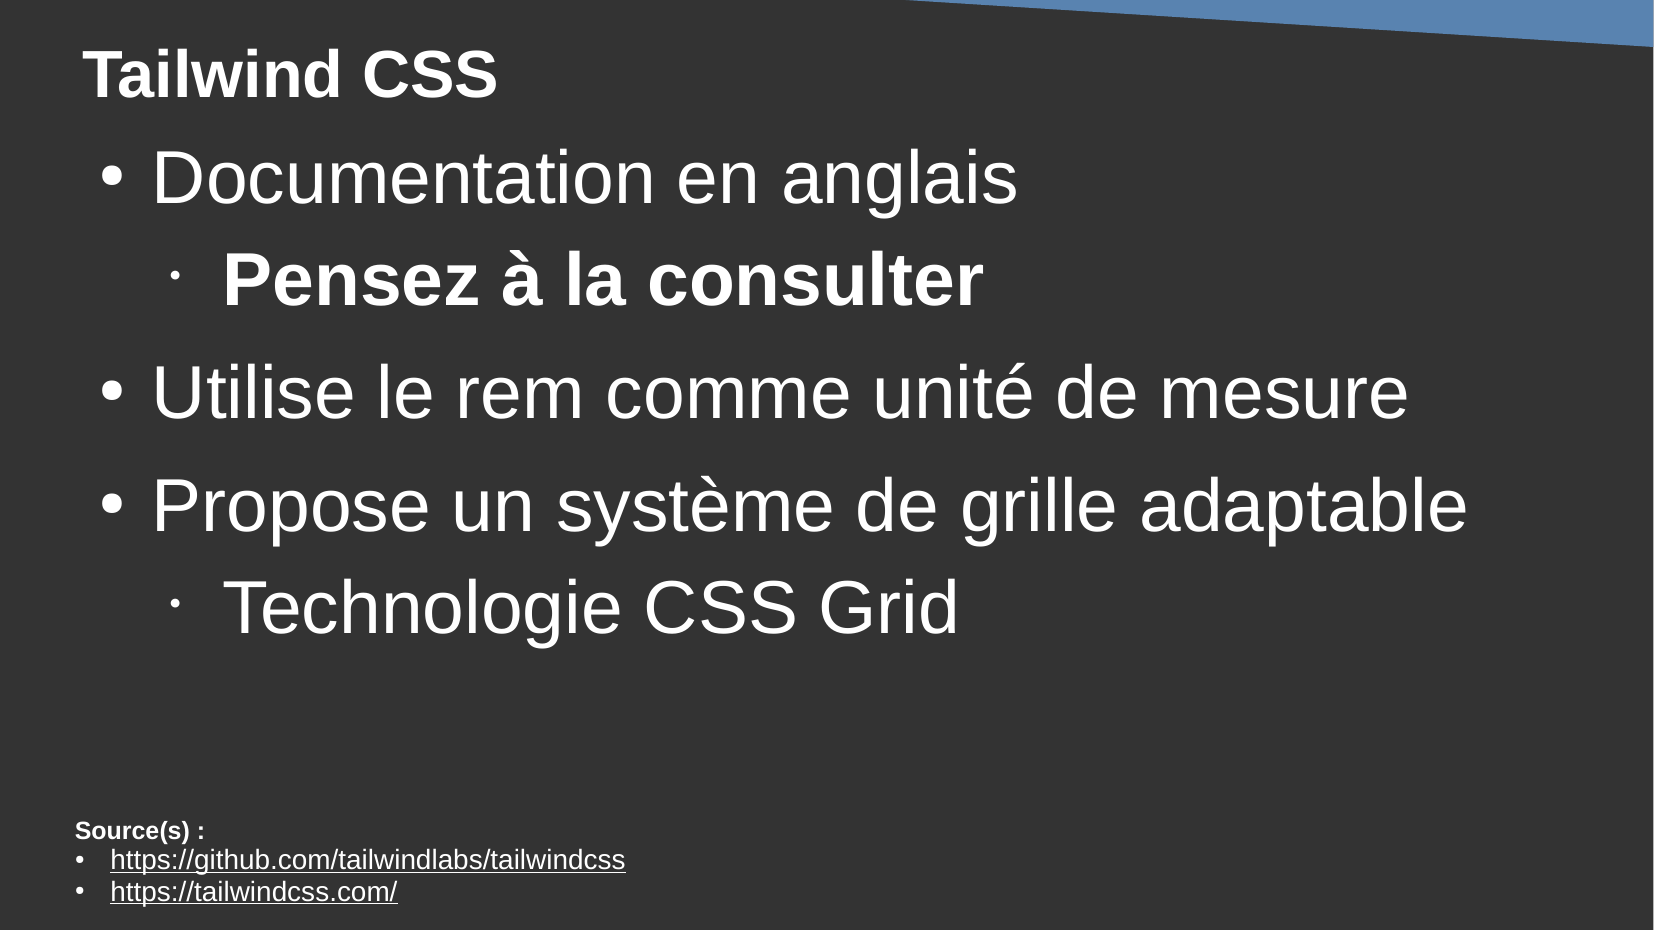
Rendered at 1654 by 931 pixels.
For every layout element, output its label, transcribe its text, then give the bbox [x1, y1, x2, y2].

text_box [905, 0, 1654, 48]
title Tailwind CSS [82, 37, 1571, 114]
text_box Source(s) : https://github.com/tailwindlabs/tailwindcss https://tailwindcss.com/ [60, 809, 1583, 915]
list Documentation en anglais Pensez à la consulter Utilise le rem comme unité de mesure Propose un système de grille adaptable Technologie CSS Grid [80, 135, 1620, 756]
